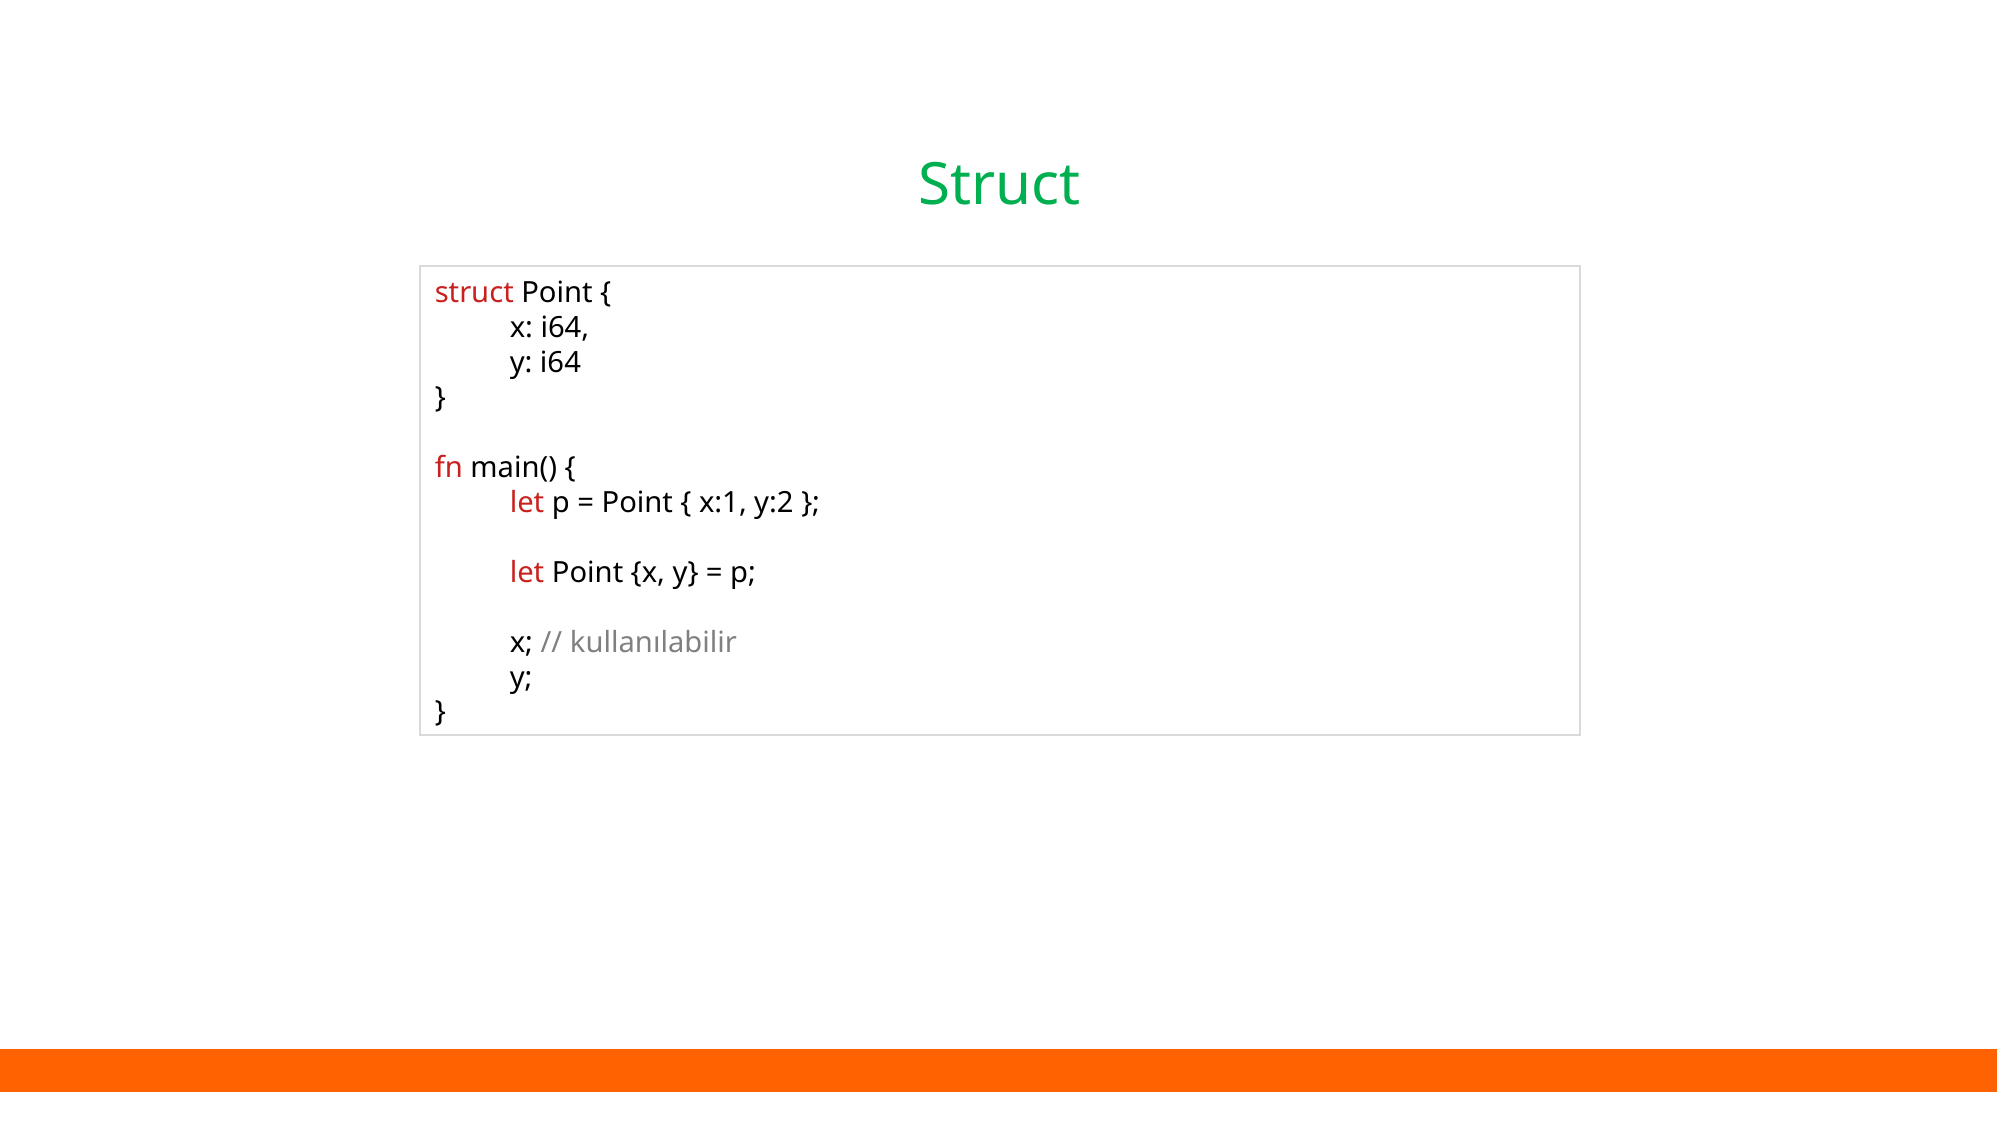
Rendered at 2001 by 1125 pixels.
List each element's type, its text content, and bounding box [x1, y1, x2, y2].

text_box struct Point { x: i64, y: i64 } fn main() { let p = Point { x:1, y:2 }; let Point {x, y} = p; x; // kullanılabilir y; } [419, 265, 1581, 736]
text_box Struct [420, 146, 1580, 237]
text_box [0, 1049, 1997, 1092]
